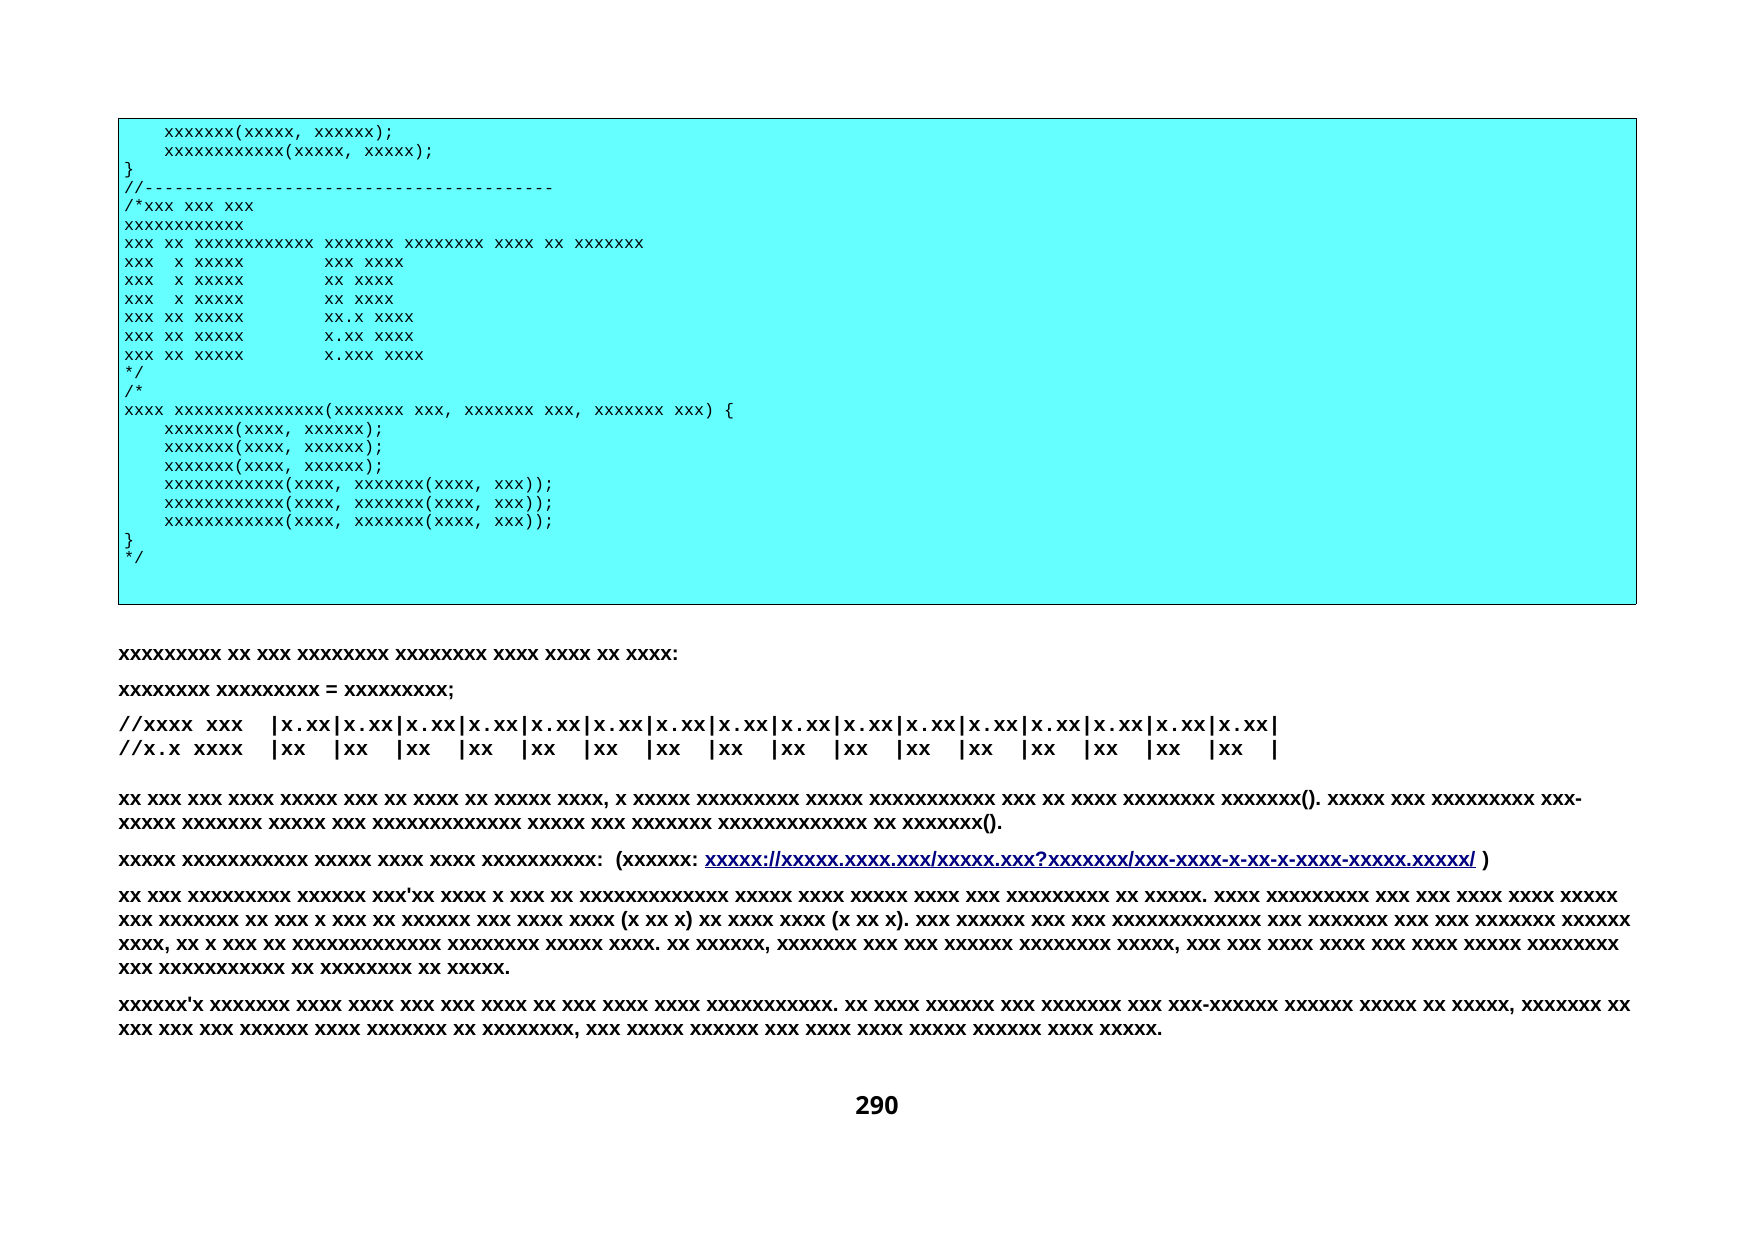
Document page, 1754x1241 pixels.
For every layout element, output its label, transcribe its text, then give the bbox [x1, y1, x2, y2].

text xx xxx xxxxxxxxx xxxxxx xxx'xx xxxx x xxx xx xxxxxxxxxxxxx xxxxx xxxx xxxxx xxxx xxx xxxxxxxxx xx xxxxx. xxxx xxxxxxxxx xxx xxx xxxx xxxx xxxxx xxx xxxxxxx xx xxx x xxx xx xxxxxx xxx xxxx xxxx (x xx x) xx xxxx xxxx (x xx x). xxx xxxxxx xxx xxx xxxxxxxxxxxxx xxx xxxxxxx xxx xxx xxxxxxx xxxxxx xxxx, xx x xxx xx xxxxxxxxxxxxx xxxxxxxx xxxxx xxxx. xx xxxxxx, xxxxxxx xxx xxx xxxxxx xxxxxxxx xxxxx, xxx xxx xxxx xxxx xxx xxxx xxxxx xxxxxxxx xxx xxxxxxxxxxx xx xxxxxxxx xx xxxxx. [118, 883, 1636, 979]
text //x.x xxxx |xx |xx |xx |xx |xx |xx |xx |xx |xx |xx |xx |xx |xx |xx |xx |xx | xx xxx xxx xxxx xxxxx xxx xx xxxx xx xxxxx xxxx, x xxxxx xxxxxxxxx xxxxx xxxxxxxxxxx xxx xx xxxx xxxxxxxx xxxxxxx(). xxxxx xxx xxxxxxxxx xxx-xxxxx xxxxxxx xxxxx xxx xxxxxxxxxxxxx xxxxx xxx xxxxxxx xxxxxxxxxxxxx xx xxxxxxx(). [118, 738, 1636, 834]
text xxxxxx'x xxxxxxx xxxx xxxx xxx xxx xxxx xx xxx xxxx xxxx xxxxxxxxxxx. xx xxxx xxxxxx xxx xxxxxxx xxx xxx-xxxxxx xxxxxx xxxxx xx xxxxx, xxxxxxx xx xxx xxx xxx xxxxxx xxxx xxxxxxx xx xxxxxxxx, xxx xxxxx xxxxxx xxx xxxx xxxx xxxxx xxxxxx xxxx xxxxx. [118, 992, 1636, 1040]
text xxxxxxxxx xx xxx xxxxxxxx xxxxxxxx xxxx xxxx xx xxxx: [118, 641, 1636, 665]
text xxxxx xxxxxxxxxxx xxxxx xxxx xxxx xxxxxxxxxx: (xxxxxx: xxxxx://xxxxx.xxxx.xxx/xxxxx.xxx?xxxxxxx/xxx-xxxx-x-xx-x-xxxx-xxxxx.xxxxx/ ) [118, 847, 1636, 871]
text //xxxx xxx |x.xx|x.xx|x.xx|x.xx|x.xx|x.xx|x.xx|x.xx|x.xx|x.xx|x.xx|x.xx|x.xx|x.xx|x.xx|x.xx| [118, 714, 1636, 738]
text xxxxxxxx xxxxxxxxx = xxxxxxxxx; [118, 677, 1636, 701]
table_header xxxxxxx(xxxxx, xxxxxx); xxxxxxxxxxxx(xxxxx, xxxxx); } //----------------------------------------- /*xxx xxx xxx xxxxxxxxxxxx xxx xx xxxxxxxxxxxx xxxxxxx xxxxxxxx xxxx xx xxxxxxx xxx x xxxxx xxx xxxx xxx x xxxxx xx xxxx xxx x xxxxx xx xxxx xxx xx xxxxx xx.x xxxx xxx xx xxxxx x.xx xxxx xxx xx xxxxx x.xxx xxxx */ /* xxxx xxxxxxxxxxxxxxx(xxxxxxx xxx, xxxxxxx xxx, xxxxxxx xxx) { xxxxxxx(xxxx, xxxxxx); xxxxxxx(xxxx, xxxxxx); xxxxxxx(xxxx, xxxxxx); xxxxxxxxxxxx(xxxx, xxxxxxx(xxxx, xxx)); xxxxxxxxxxxx(xxxx, xxxxxxx(xxxx, xxx)); xxxxxxxxxxxx(xxxx, xxxxxxx(xxxx, xxx)); } */ [119, 119, 1636, 604]
